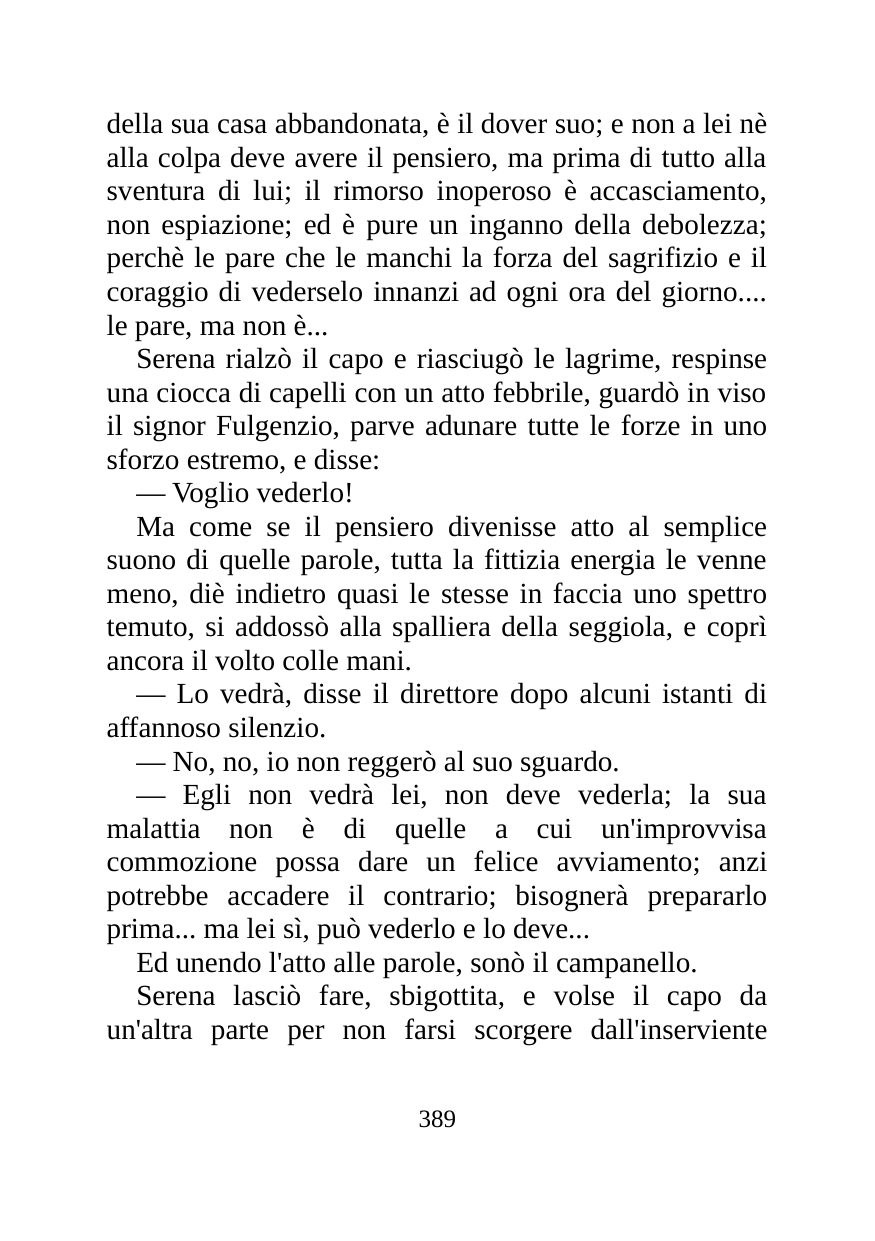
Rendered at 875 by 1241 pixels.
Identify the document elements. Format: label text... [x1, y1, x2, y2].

text Serena lasciò fare, sbigottita, e volse il capo da un'altra parte per non farsi scorgere dall'inserviente [106, 978, 768, 1046]
text della sua casa abbandonata, è il dover suo; e non a lei nè alla colpa deve avere il pensiero, ma prima di tutto alla sventura di lui; il rimorso inoperoso è accasciamento, non espiazione; ed è pure un inganno della debolezza; perchè le pare che le manchi la forza del sagrifizio e il coraggio di vederselo innanzi ad ogni ora del giorno.... le pare, ma non è... [106, 106, 768, 341]
text — Egli non vedrà lei, non deve vederla; la sua malattia non è di quelle a cui un'improvvisa commozione possa dare un felice avviamento; anzi potrebbe accadere il contrario; bisognerà prepararlo prima... ma lei sì, può vederlo e lo deve... [106, 777, 768, 945]
text Ed unendo l'atto alle parole, sonò il campanello. [106, 945, 768, 978]
text Ma come se il pensiero divenisse atto al semplice suono di quelle parole, tutta la fittizia energia le venne meno, diè indietro quasi le stesse in faccia uno spettro temuto, si addossò alla spalliera della seggiola, e coprì ancora il volto colle mani. [106, 509, 768, 677]
text — No, no, io non reggerò al suo sguardo. [106, 744, 768, 777]
text Serena rialzò il capo e riasciugò le lagrime, respinse una ciocca di capelli con un atto febbrile, guardò in viso il signor Fulgenzio, parve adunare tutte le forze in uno sforzo estremo, e disse: [106, 341, 768, 475]
text — Lo vedrà, disse il direttore dopo alcuni istanti di affannoso silenzio. [106, 677, 768, 744]
text — Voglio vederlo! [106, 475, 768, 509]
